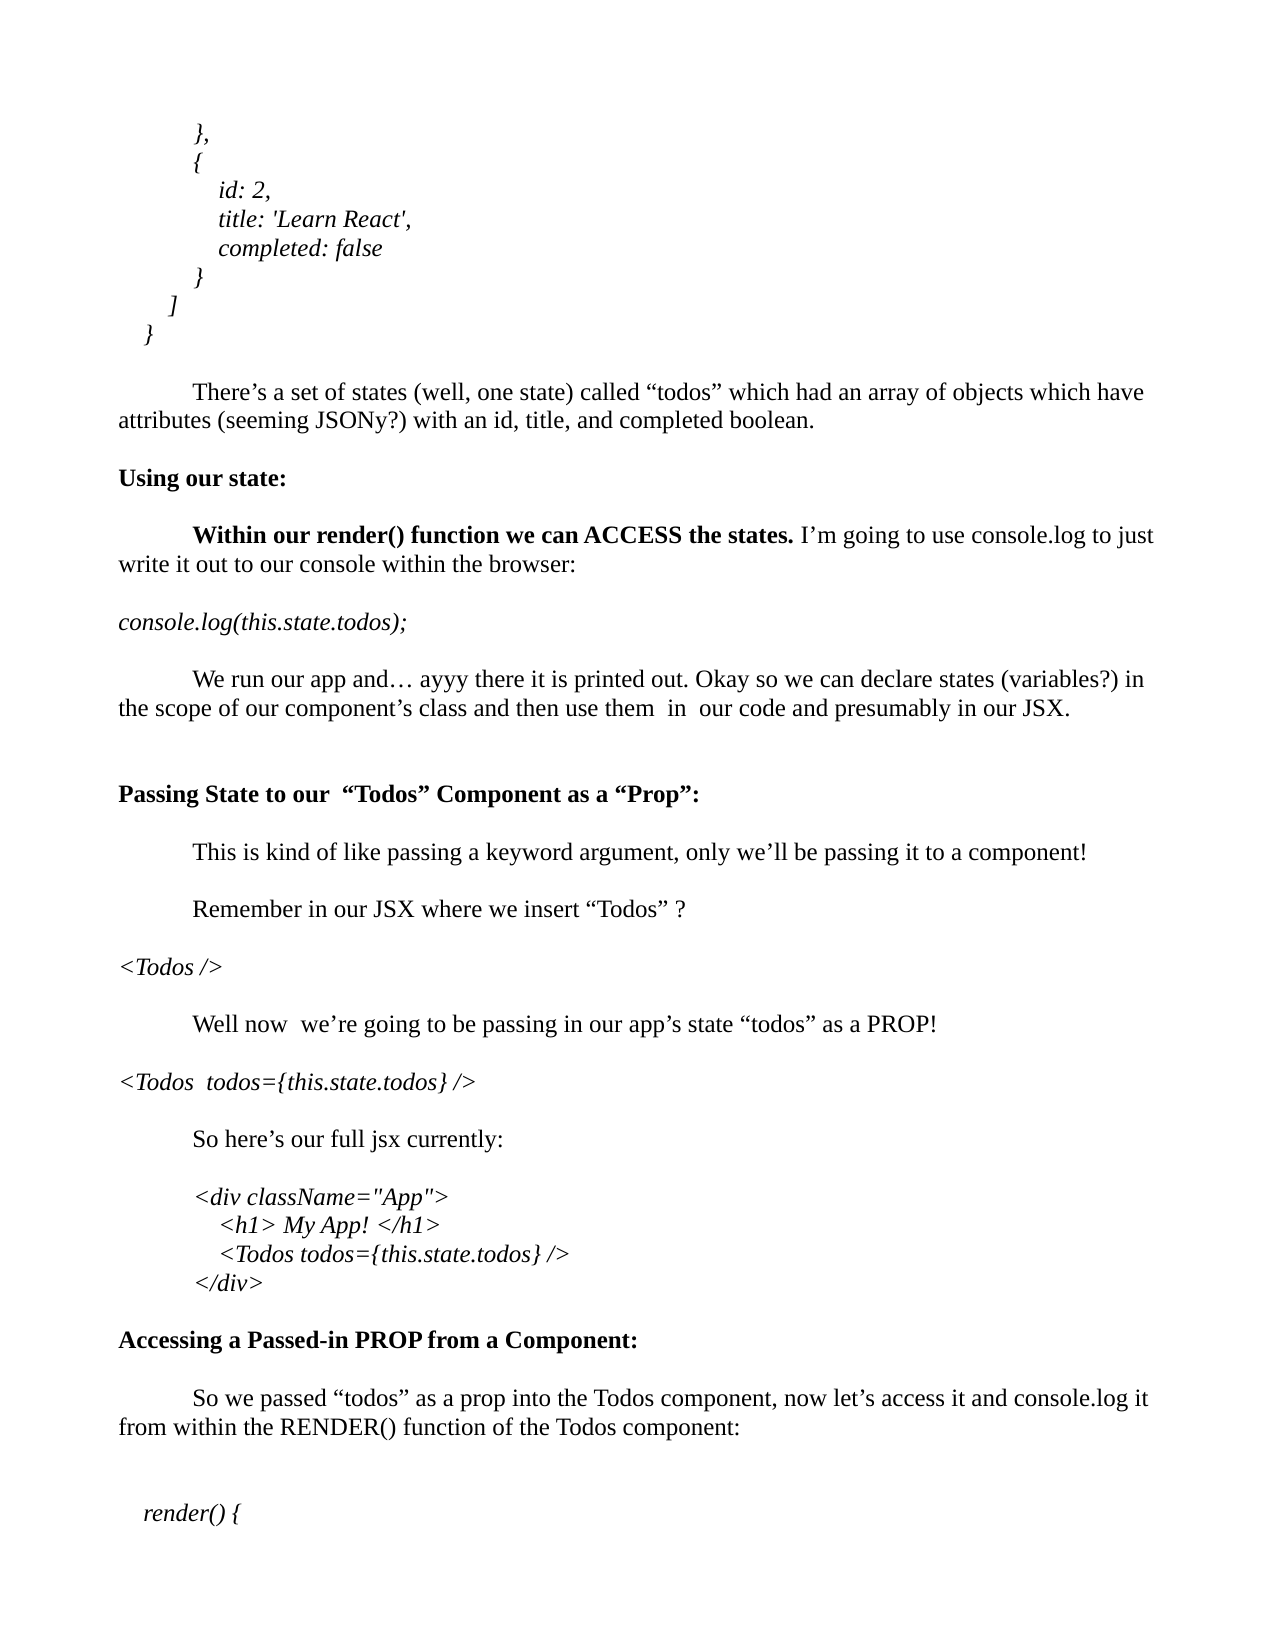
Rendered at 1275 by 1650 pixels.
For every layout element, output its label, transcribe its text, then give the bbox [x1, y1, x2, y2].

text Accessing a Passed-in PROP from a Component: [118, 1326, 1157, 1354]
text <Todos todos={this.state.todos} /> [118, 1239, 1157, 1268]
text id: 2, [118, 176, 1157, 204]
text </div> [118, 1268, 1157, 1297]
text ] [118, 291, 1157, 319]
text Using our state: [118, 463, 1157, 492]
text <Todos /> [118, 952, 1157, 981]
text completed: false [118, 233, 1157, 262]
text We run our app and… ayyy there it is printed out. Okay so we can declare states (variables?) in the scope of our component’s class and then use them in our code and presumably in our JSX. [118, 664, 1157, 722]
text Passing State to our “Todos” Component as a “Prop”: [118, 779, 1157, 808]
text So here’s our full jsx currently: [118, 1124, 1157, 1153]
text This is kind of like passing a keyword argument, only we’ll be passing it to a component! [118, 837, 1157, 866]
text }, [118, 118, 1157, 147]
text { [118, 147, 1157, 176]
text <Todos todos={this.state.todos} /> [118, 1067, 1157, 1096]
text console.log(this.state.todos); [118, 607, 1157, 636]
text } [118, 319, 1157, 348]
text render() { [118, 1498, 1157, 1527]
text } [118, 262, 1157, 291]
text So we passed “todos” as a prop into the Todos component, now let’s access it and console.log it from within the RENDER() function of the Todos component: [118, 1383, 1157, 1441]
text Well now we’re going to be passing in our app’s state “todos” as a PROP! [118, 1009, 1157, 1038]
text <div className="App"> [118, 1182, 1157, 1211]
text Within our render() function we can ACCESS the states. I’m going to use console.log to just write it out to our console within the browser: [118, 521, 1157, 578]
text There’s a set of states (well, one state) called “todos” which had an array of objects which have attributes (seeming JSONy?) with an id, title, and completed boolean. [118, 377, 1157, 434]
text <h1> My App! </h1> [118, 1211, 1157, 1239]
text title: 'Learn React', [118, 204, 1157, 233]
text Remember in our JSX where we insert “Todos” ? [118, 894, 1157, 923]
